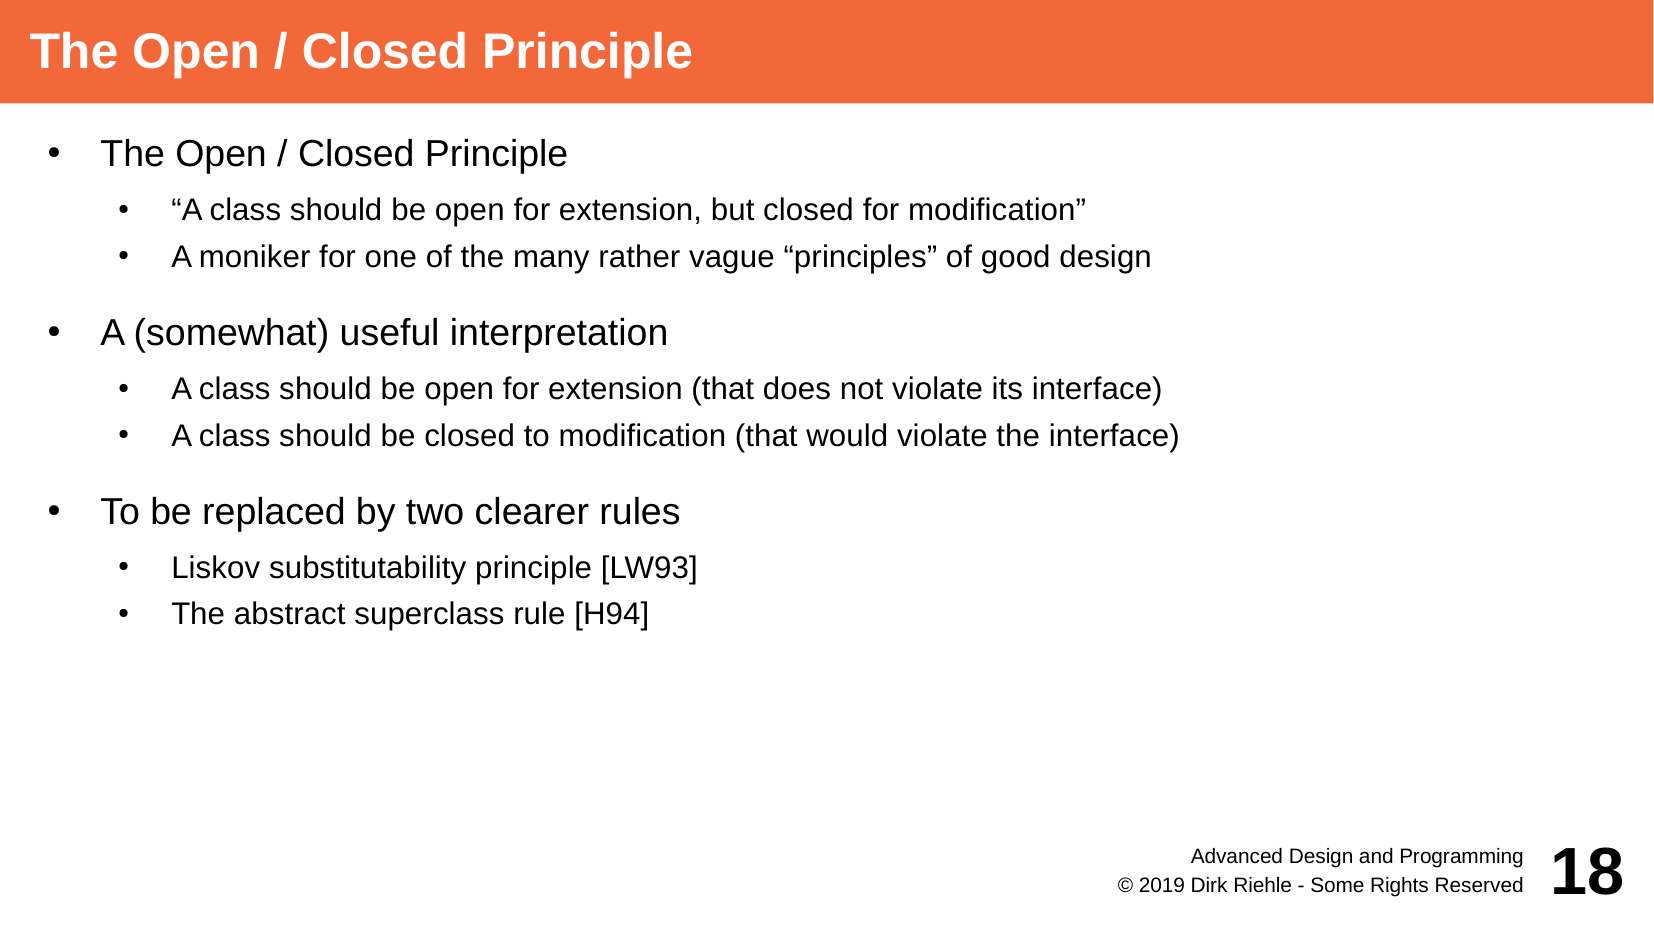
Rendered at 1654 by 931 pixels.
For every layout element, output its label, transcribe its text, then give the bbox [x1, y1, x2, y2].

list The Open / Closed Principle “A class should be open for extension, but closed for modification” A moniker for one of the many rather vague “principles” of good design A (somewhat) useful interpretation A class should be open for extension (that does not violate its interface) A class should be closed to modification (that would violate the interface) To be replaced by two clearer rules Liskov substitutability principle [LW93] The abstract superclass rule [H94] [29, 132, 1625, 813]
title The Open / Closed Principle [0, 0, 1654, 104]
